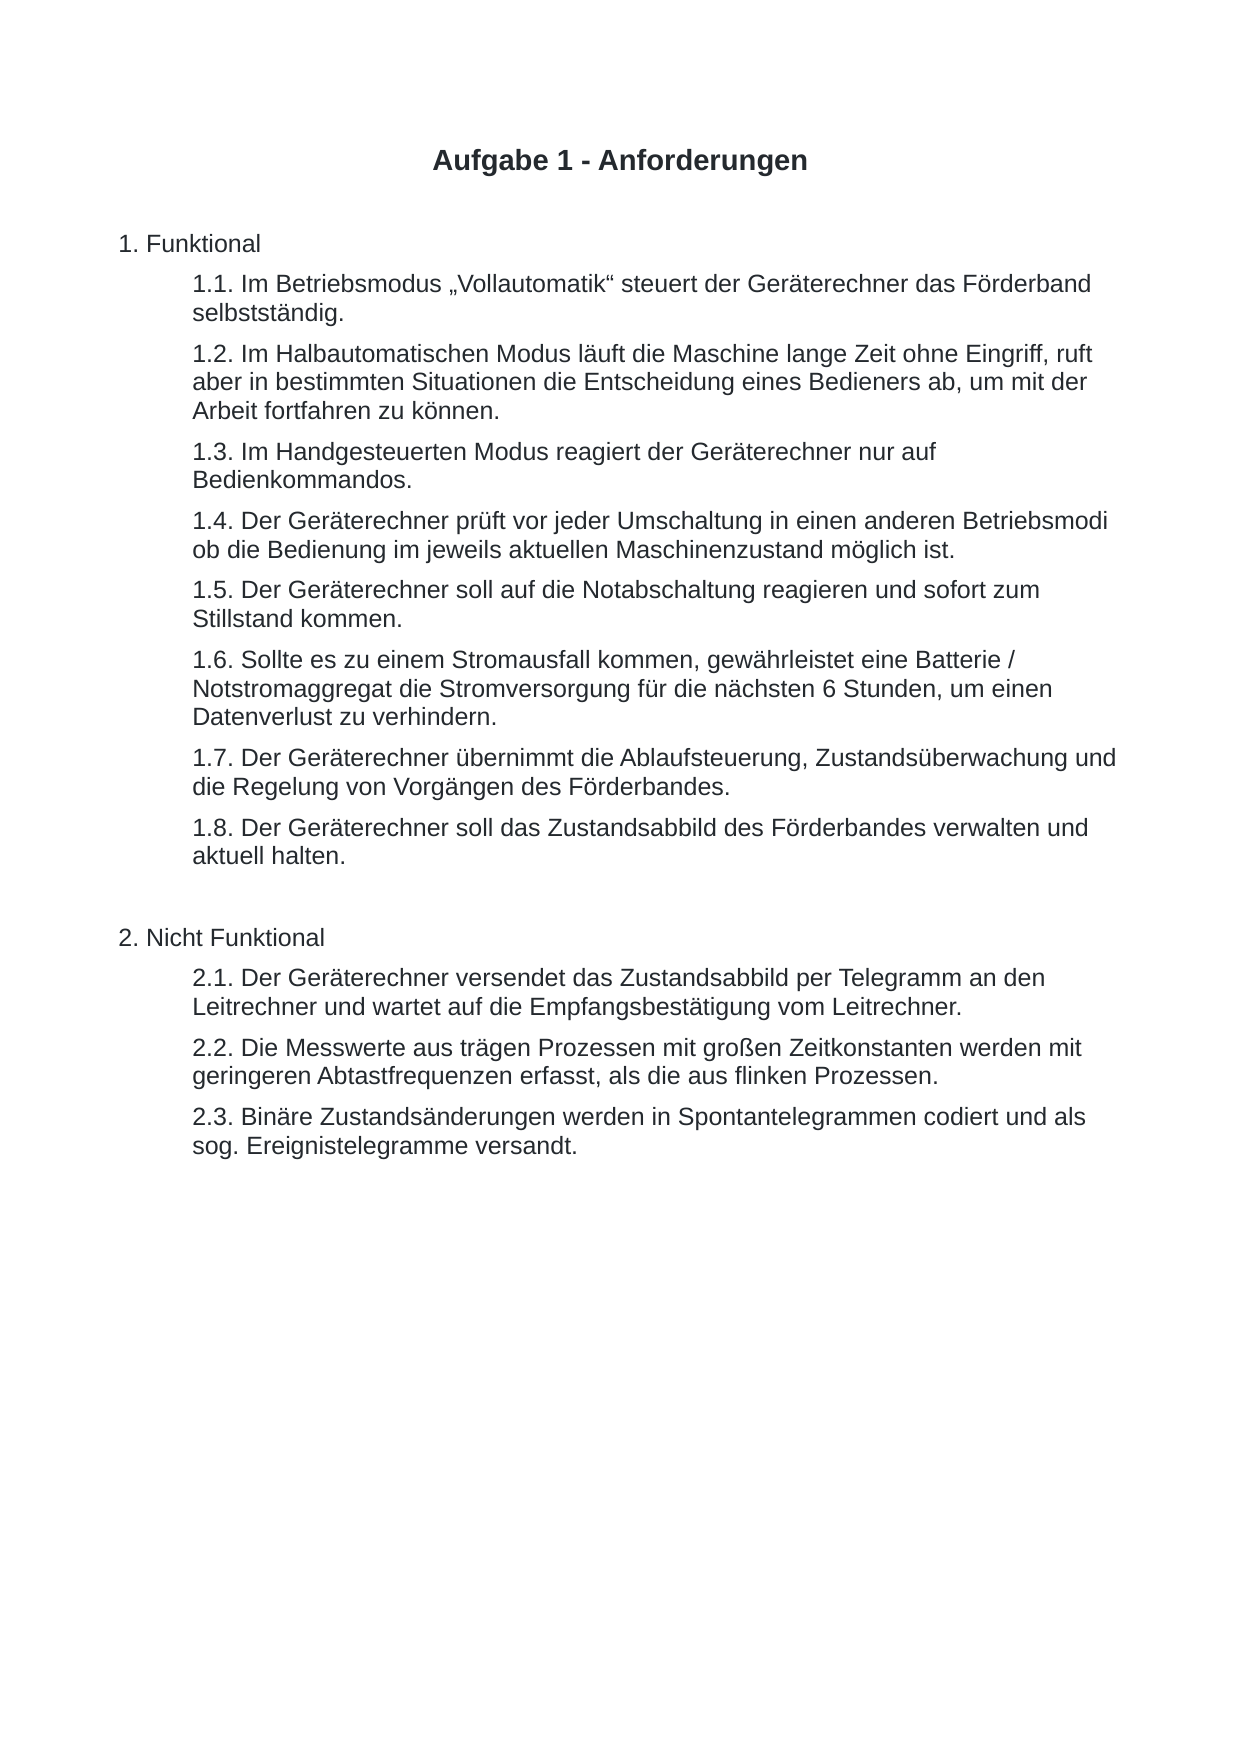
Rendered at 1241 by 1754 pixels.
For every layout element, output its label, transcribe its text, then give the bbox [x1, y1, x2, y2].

subtitle Aufgabe 1 - Anforderungen [118, 143, 1122, 177]
text 1.7. Der Geräterechner übernimmt die Ablaufsteuerung, Zustandsüberwachung und die Regelung von Vorgängen des Förderbandes. [118, 743, 1122, 801]
text 1.2. Im Halbautomatischen Modus läuft die Maschine lange Zeit ohne Eingriff, ruft aber in bestimmten Situationen die Entscheidung eines Bedieners ab, um mit der Arbeit fortfahren zu können. [118, 339, 1122, 425]
text 2.2. Die Messwerte aus trägen Prozessen mit großen Zeitkonstanten werden mit geringeren Abtastfrequenzen erfasst, als die aus flinken Prozessen. [118, 1033, 1122, 1090]
text 1. Funktional [118, 229, 1122, 257]
text 1.8. Der Geräterechner soll das Zustandsabbild des Förderbandes verwalten und aktuell halten. [118, 813, 1122, 870]
text 1.4. Der Geräterechner prüft vor jeder Umschaltung in einen anderen Betriebsmodi ob die Bedienung im jeweils aktuellen Maschinenzustand möglich ist. [118, 506, 1122, 564]
text 2.1. Der Geräterechner versendet das Zustandsabbild per Telegramm an den Leitrechner und wartet auf die Empfangsbestätigung vom Leitrechner. [118, 963, 1122, 1021]
text 1.6. Sollte es zu einem Stromausfall kommen, gewährleistet eine Batterie / Notstromaggregat die Stromversorgung für die nächsten 6 Stunden, um einen Datenverlust zu verhindern. [118, 645, 1122, 731]
text 1.1. Im Betriebsmodus „Vollautomatik“ steuert der Geräterechner das Förderband selbstständig. [118, 269, 1122, 327]
text 2.3. Binäre Zustandsänderungen werden in Spontantelegrammen codiert und als sog. Ereignistelegramme versandt. [118, 1102, 1122, 1159]
text 1.5. Der Geräterechner soll auf die Notabschaltung reagieren und sofort zum Stillstand kommen. [118, 576, 1122, 633]
text 1.3. Im Handgesteuerten Modus reagiert der Geräterechner nur auf Bedienkommandos. [118, 437, 1122, 494]
text 2. Nicht Funktional [118, 923, 1122, 951]
